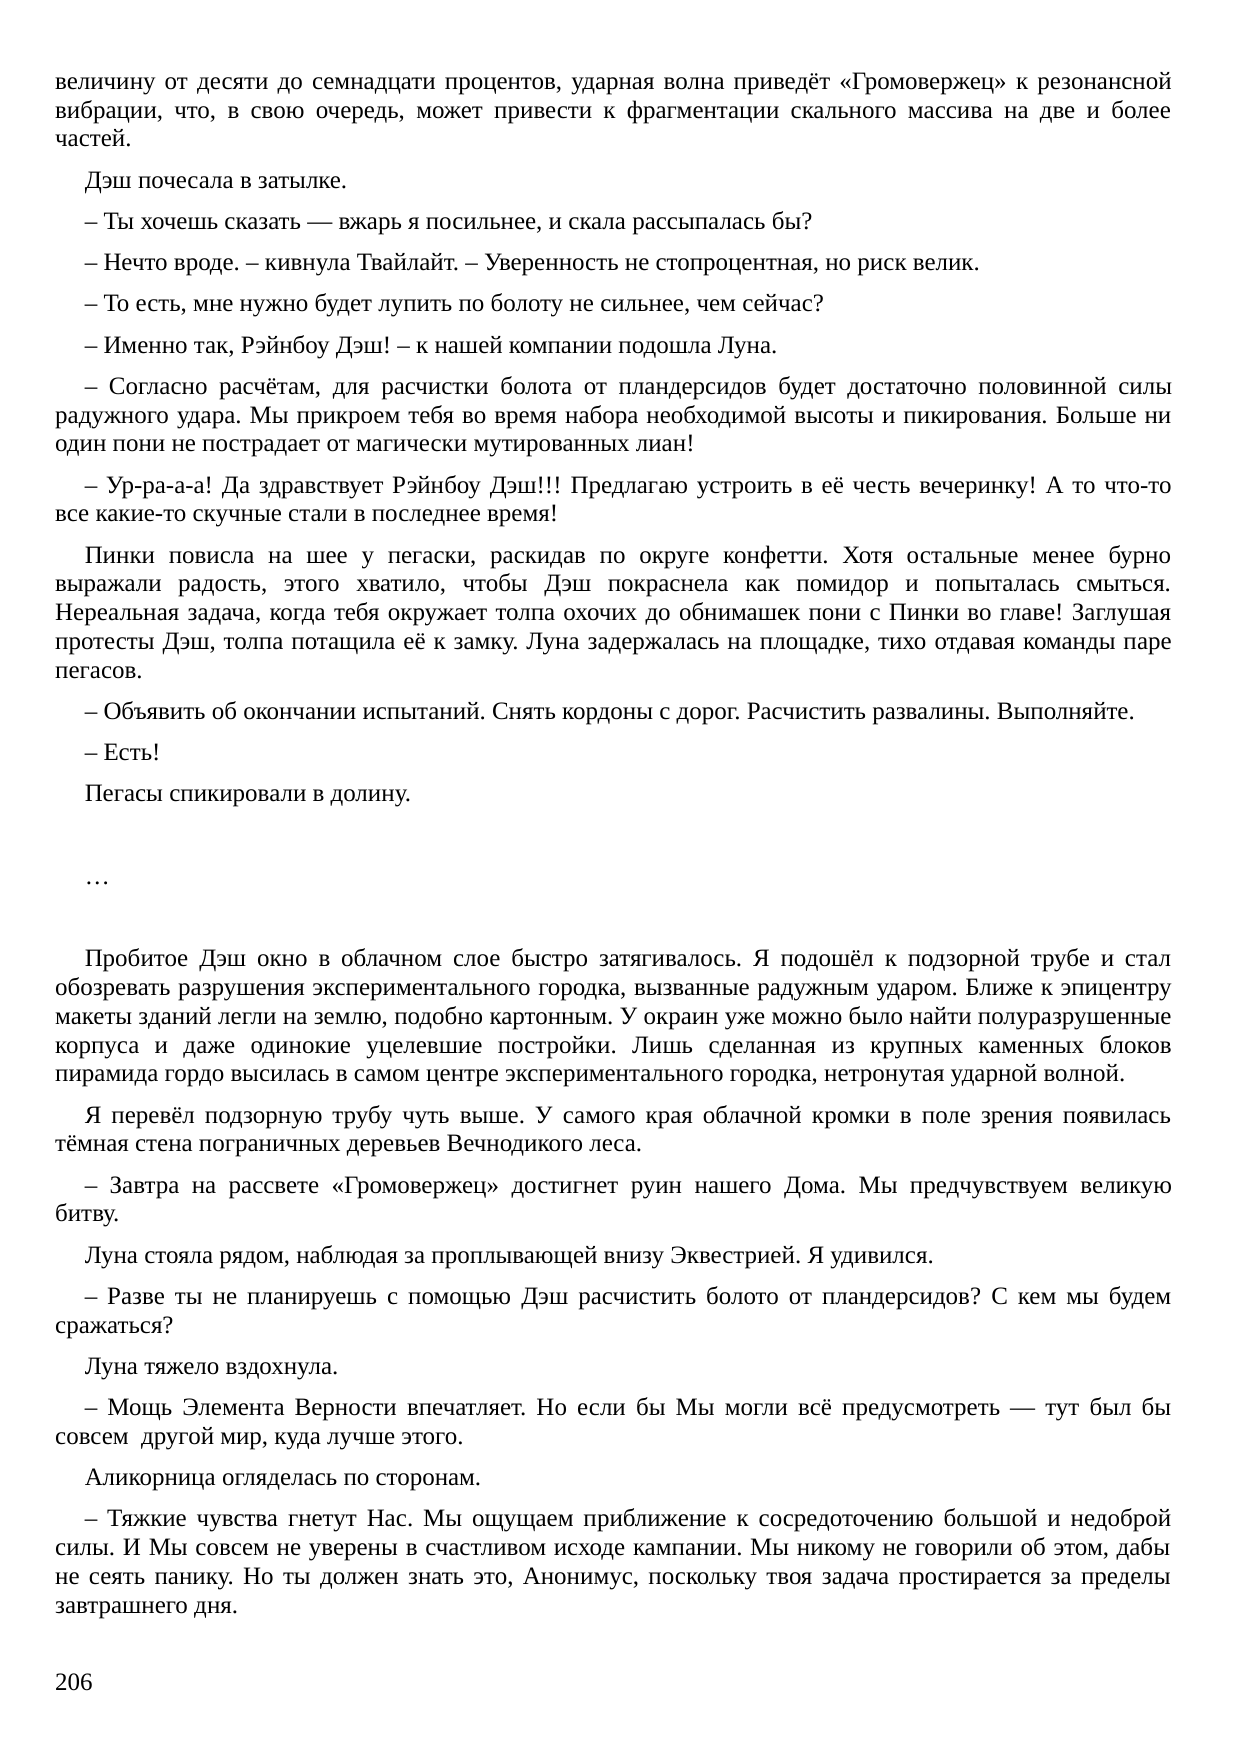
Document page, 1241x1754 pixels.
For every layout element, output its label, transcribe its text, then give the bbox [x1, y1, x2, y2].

text – Мощь Элемента Верности впечатляет. Но если бы Мы могли всё предусмотреть — тут был бы совсем другой мир, куда лучше этого. [55, 1392, 1173, 1450]
text Пегасы спикировали в долину. [55, 778, 1173, 807]
text величину от десяти до семнадцати процентов, ударная волна приведёт «Громовержец» к резонансной вибрации, что, в свою очередь, может привести к фрагментации скального массива на две и более частей. [55, 66, 1173, 152]
text Дэш почесала в затылке. [55, 165, 1173, 193]
text Пинки повисла на шее у пегаски, раскидав по округе конфетти. Хотя остальные менее бурно выражали радость, этого хватило, чтобы Дэш покраснела как помидор и попыталась смыться. Нереальная задача, когда тебя окружает толпа охочих до обнимашек пони с Пинки во главе! Заглушая протесты Дэш, толпа потащила её к замку. Луна задержалась на площадке, тихо отдавая команды паре пегасов. [55, 540, 1173, 683]
text – Ур-ра-а-а! Да здравствует Рэйнбоу Дэш!!! Предлагаю устроить в её честь вечеринку! А то что-то все какие-то скучные стали в последнее время! [55, 470, 1173, 527]
text – Ты хочешь сказать — вжарь я посильнее, и скала рассыпалась бы? [55, 206, 1173, 235]
text – Тяжкие чувства гнетут Нас. Мы ощущаем приближение к сосредоточению большой и недоброй силы. И Мы совсем не уверены в счастливом исходе кампании. Мы никому не говорили об этом, дабы не сеять панику. Но ты должен знать это, Анонимус, поскольку твоя задача простирается за пределы завтрашнего дня. [55, 1503, 1173, 1618]
text … [55, 861, 1173, 890]
text Я перевёл подзорную трубу чуть выше. У самого края облачной кромки в поле зрения появилась тёмная стена пограничных деревьев Вечнодикого леса. [55, 1100, 1173, 1157]
text – Разве ты не планируешь с помощью Дэш расчистить болото от пландерсидов? С кем мы будем сражаться? [55, 1281, 1173, 1338]
text Луна тяжело вздохнула. [55, 1351, 1173, 1380]
text – Именно так, Рэйнбоу Дэш! – к нашей компании подошла Луна. [55, 330, 1173, 358]
text – Есть! [55, 737, 1173, 766]
text – Объявить об окончании испытаний. Снять кордоны с дорог. Расчистить развалины. Выполняйте. [55, 696, 1173, 725]
text – Нечто вроде. – кивнула Твайлайт. – Уверенность не стопроцентная, но риск велик. [55, 247, 1173, 276]
text Луна стояла рядом, наблюдая за проплывающей внизу Эквестрией. Я удивился. [55, 1240, 1173, 1268]
text Пробитое Дэш окно в облачном слое быстро затягивалось. Я подошёл к подзорной трубе и стал обозревать разрушения экспериментального городка, вызванные радужным ударом. Ближе к эпицентру макеты зданий легли на землю, подобно картонным. У окраин уже можно было найти полуразрушенные корпуса и даже одинокие уцелевшие постройки. Лишь сделанная из крупных каменных блоков пирамида гордо высилась в самом центре экспериментального городка, нетронутая ударной волной. [55, 943, 1173, 1087]
text Аликорница огляделась по сторонам. [55, 1462, 1173, 1491]
text – Согласно расчётам, для расчистки болота от пландерсидов будет достаточно половинной силы радужного удара. Мы прикроем тебя во время набора необходимой высоты и пикирования. Больше ни один пони не пострадает от магически мутированных лиан! [55, 371, 1173, 457]
text – То есть, мне нужно будет лупить по болоту не сильнее, чем сейчас? [55, 288, 1173, 317]
text – Завтра на рассвете «Громовержец» достигнет руин нашего Дома. Мы предчувствуем великую битву. [55, 1170, 1173, 1227]
